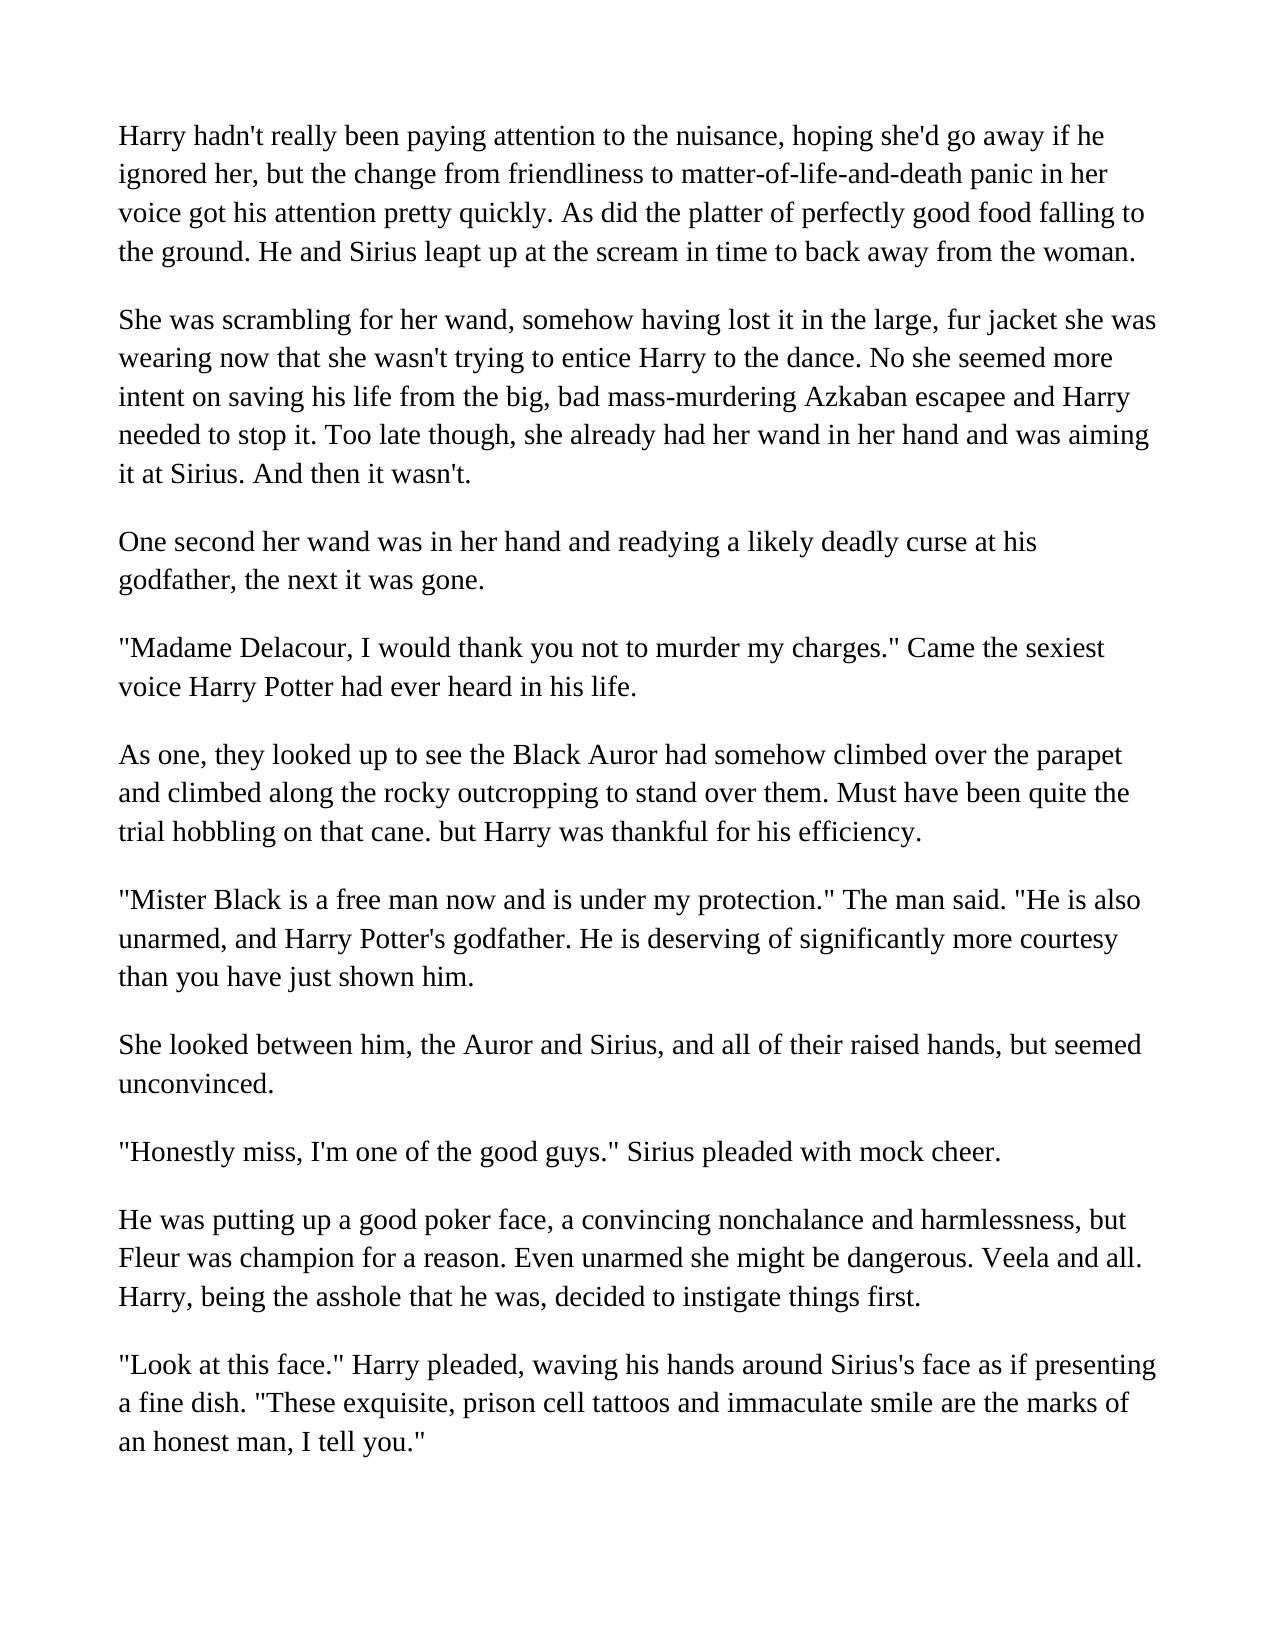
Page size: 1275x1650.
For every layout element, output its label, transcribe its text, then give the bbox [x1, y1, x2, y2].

text He was putting up a good poker face, a convincing nonchalance and harmlessness, but Fleur was champion for a reason. Even unarmed she might be dangerous. Veela and all. Harry, being the asshole that he was, decided to instigate things first. [118, 1202, 1157, 1312]
text "Mister Black is a free man now and is under my protection." The man said. "He is also unarmed, and Harry Potter's godfather. He is deserving of significantly more courtesy than you have just shown him. [118, 882, 1157, 993]
text As one, they looked up to see the Black Auror had somehow climbed over the parapet and climbed along the rocky outcropping to stand over them. Must have been quite the trial hobbling on that cane. but Harry was thankful for his efficiency. [118, 737, 1157, 848]
text She was scrambling for her wand, somehow having lost it in the large, fur jacket she was wearing now that she wasn't trying to entice Harry to the dance. No she seemed more intent on saving his life from the big, bad mass-murdering Azkaban escapee and Harry needed to stop it. Too late though, she already had her wand in her hand and was aiming it at Sirius. And then it wasn't. [118, 302, 1157, 489]
text One second her wand was in her hand and readying a likely deadly curse at his godfather, the next it was gone. [118, 524, 1157, 596]
text "Look at this face." Harry pleaded, waving his hands around Sirius's face as if presenting a fine dish. "These exquisite, prison cell tattoos and immaculate smile are the marks of an honest man, I tell you." [118, 1347, 1157, 1458]
text Harry hadn't really been paying attention to the nuisance, hoping she'd go away if he ignored her, but the change from friendliness to matter-of-life-and-death panic in her voice got his attention pretty quickly. As did the platter of perfectly good food falling to the ground. He and Sirius leapt up at the scream in time to back away from the woman. [118, 118, 1157, 267]
text "Madame Delacour, I would thank you not to murder my charges." Came the sexiest voice Harry Potter had ever heard in his life. [118, 631, 1157, 703]
text "Honestly miss, I'm one of the good guys." Sirius pleaded with mock cheer. [118, 1134, 1157, 1167]
text She looked between him, the Auror and Sirius, and all of their raised hands, but seemed unconvinced. [118, 1027, 1157, 1099]
